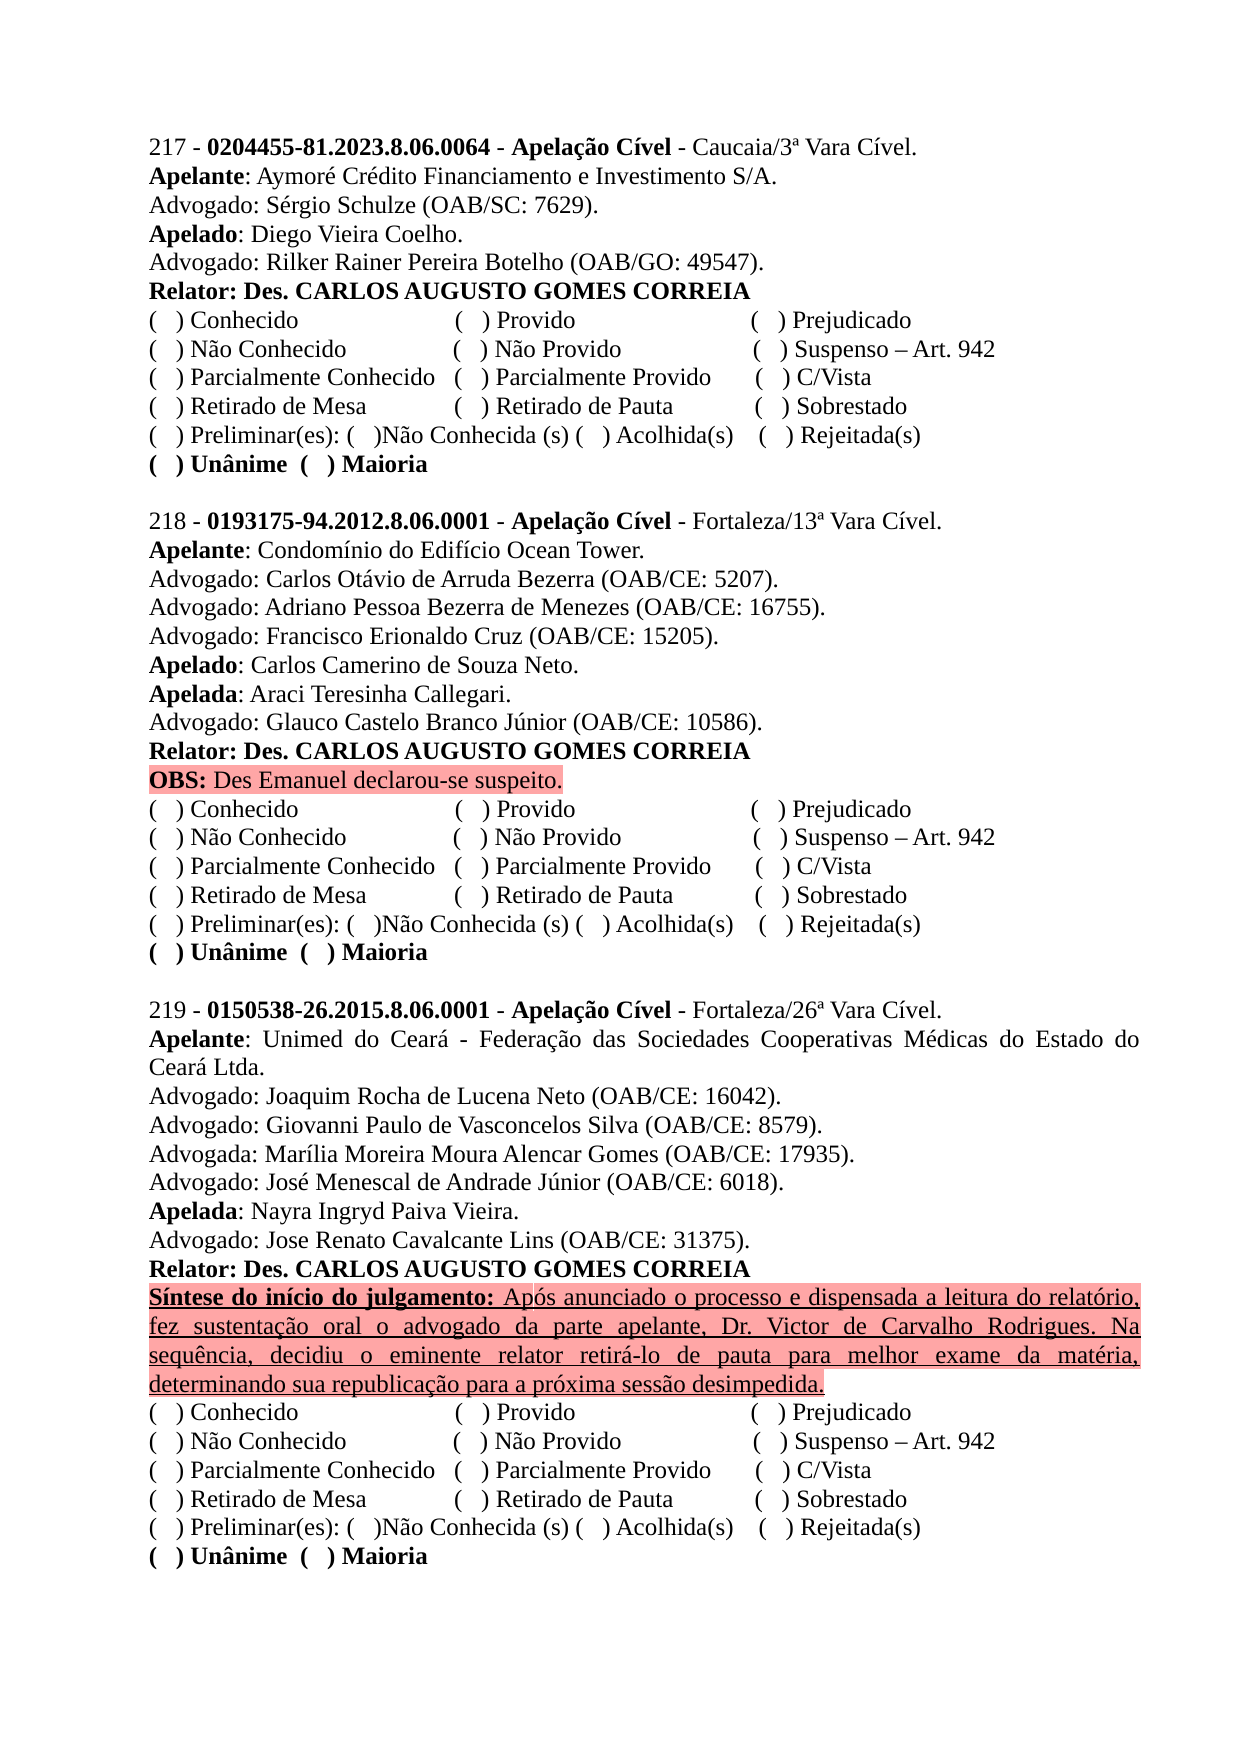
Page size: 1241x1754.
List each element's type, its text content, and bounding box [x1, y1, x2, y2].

text ( ) Não Conhecido ( ) Não Provido ( ) Suspenso – Art. 942 [148, 334, 1158, 362]
text Advogado: Francisco Erionaldo Cruz (OAB/CE: 15205). [148, 621, 1141, 650]
text ( ) Retirado de Mesa ( ) Retirado de Pauta ( ) Sobrestado [148, 1484, 1158, 1512]
text Apelado: Diego Vieira Coelho. [148, 219, 1141, 247]
text ( ) Não Conhecido ( ) Não Provido ( ) Suspenso – Art. 942 [148, 822, 1158, 851]
text Apelado: Carlos Camerino de Souza Neto. [148, 650, 1141, 679]
text ( ) Retirado de Mesa ( ) Retirado de Pauta ( ) Sobrestado [148, 880, 1158, 909]
text 217 - 0204455-81.2023.8.06.0064 - Apelação Cível - Caucaia/3ª Vara Cível. [148, 132, 1141, 161]
text ( ) Não Conhecido ( ) Não Provido ( ) Suspenso – Art. 942 [148, 1426, 1158, 1455]
text ( ) Retirado de Mesa ( ) Retirado de Pauta ( ) Sobrestado [148, 391, 1158, 420]
text ( ) Parcialmente Conhecido ( ) Parcialmente Provido ( ) C/Vista [148, 362, 1158, 391]
text ( ) Preliminar(es): ( )Não Conhecida (s) ( ) Acolhida(s) ( ) Rejeitada(s) [148, 1512, 1158, 1541]
text Advogado: Adriano Pessoa Bezerra de Menezes (OAB/CE: 16755). [148, 592, 1141, 621]
text ( ) Preliminar(es): ( )Não Conhecida (s) ( ) Acolhida(s) ( ) Rejeitada(s) [148, 420, 1158, 449]
text Apelante: Condomínio do Edifício Ocean Tower. [148, 535, 1141, 564]
text Advogado: José Menescal de Andrade Júnior (OAB/CE: 6018). [148, 1167, 1141, 1196]
text Advogado: Rilker Rainer Pereira Botelho (OAB/GO: 49547). [148, 247, 1141, 276]
text OBS: Des Emanuel declarou-se suspeito. [148, 765, 1141, 794]
text Advogado: Joaquim Rocha de Lucena Neto (OAB/CE: 16042). [148, 1081, 1141, 1110]
text Apelada: Nayra Ingryd Paiva Vieira. [148, 1196, 1141, 1225]
text ( ) Unânime ( ) Maioria [148, 449, 1158, 477]
text Apelante: Aymoré Crédito Financiamento e Investimento S/A. [148, 161, 1141, 190]
text sequência, decidiu o eminente relator retirá-lo de pauta para melhor exame da matéria, determinando sua republicação para a próxima sessão desimpedida. [148, 1337, 1141, 1397]
text Advogado: Glauco Castelo Branco Júnior (OAB/CE: 10586). [148, 707, 1141, 736]
text ( ) Conhecido ( ) Provido ( ) Prejudicado [148, 305, 1141, 334]
text ( ) Parcialmente Conhecido ( ) Parcialmente Provido ( ) C/Vista [148, 1455, 1158, 1484]
text ( ) Conhecido ( ) Provido ( ) Prejudicado [148, 1397, 1141, 1426]
text Relator: Des. CARLOS AUGUSTO GOMES CORREIA [148, 736, 1141, 765]
text Síntese do início do julgamento: Após anunciado o processo e dispensada a leitura do relatório, fez sustentação oral o advogado da parte apelante, Dr. Victor de Carvalho Rodrigues. Na [148, 1282, 1141, 1336]
text ( ) Preliminar(es): ( )Não Conhecida (s) ( ) Acolhida(s) ( ) Rejeitada(s) [148, 909, 1158, 937]
text Advogada: Marília Moreira Moura Alencar Gomes (OAB/CE: 17935). [148, 1139, 1141, 1167]
text 219 - 0150538-26.2015.8.06.0001 - Apelação Cível - Fortaleza/26ª Vara Cível. [148, 995, 1141, 1024]
text ( ) Conhecido ( ) Provido ( ) Prejudicado [148, 794, 1141, 822]
text Advogado: Jose Renato Cavalcante Lins (OAB/CE: 31375). [148, 1225, 1141, 1254]
text ( ) Unânime ( ) Maioria [148, 937, 1158, 966]
text ( ) Unânime ( ) Maioria [148, 1541, 1158, 1570]
text Apelante: Unimed do Ceará - Federação das Sociedades Cooperativas Médicas do Estado do Ceará Ltda. [148, 1024, 1141, 1081]
text Apelada: Araci Teresinha Callegari. [148, 679, 1141, 707]
text 218 - 0193175-94.2012.8.06.0001 - Apelação Cível - Fortaleza/13ª Vara Cível. [148, 506, 1141, 535]
text ( ) Parcialmente Conhecido ( ) Parcialmente Provido ( ) C/Vista [148, 851, 1158, 880]
text Advogado: Carlos Otávio de Arruda Bezerra (OAB/CE: 5207). [148, 564, 1141, 592]
text Advogado: Giovanni Paulo de Vasconcelos Silva (OAB/CE: 8579). [148, 1110, 1141, 1139]
text Relator: Des. CARLOS AUGUSTO GOMES CORREIA [148, 1254, 1141, 1282]
text Advogado: Sérgio Schulze (OAB/SC: 7629). [148, 190, 1141, 219]
text Relator: Des. CARLOS AUGUSTO GOMES CORREIA [148, 276, 1141, 305]
